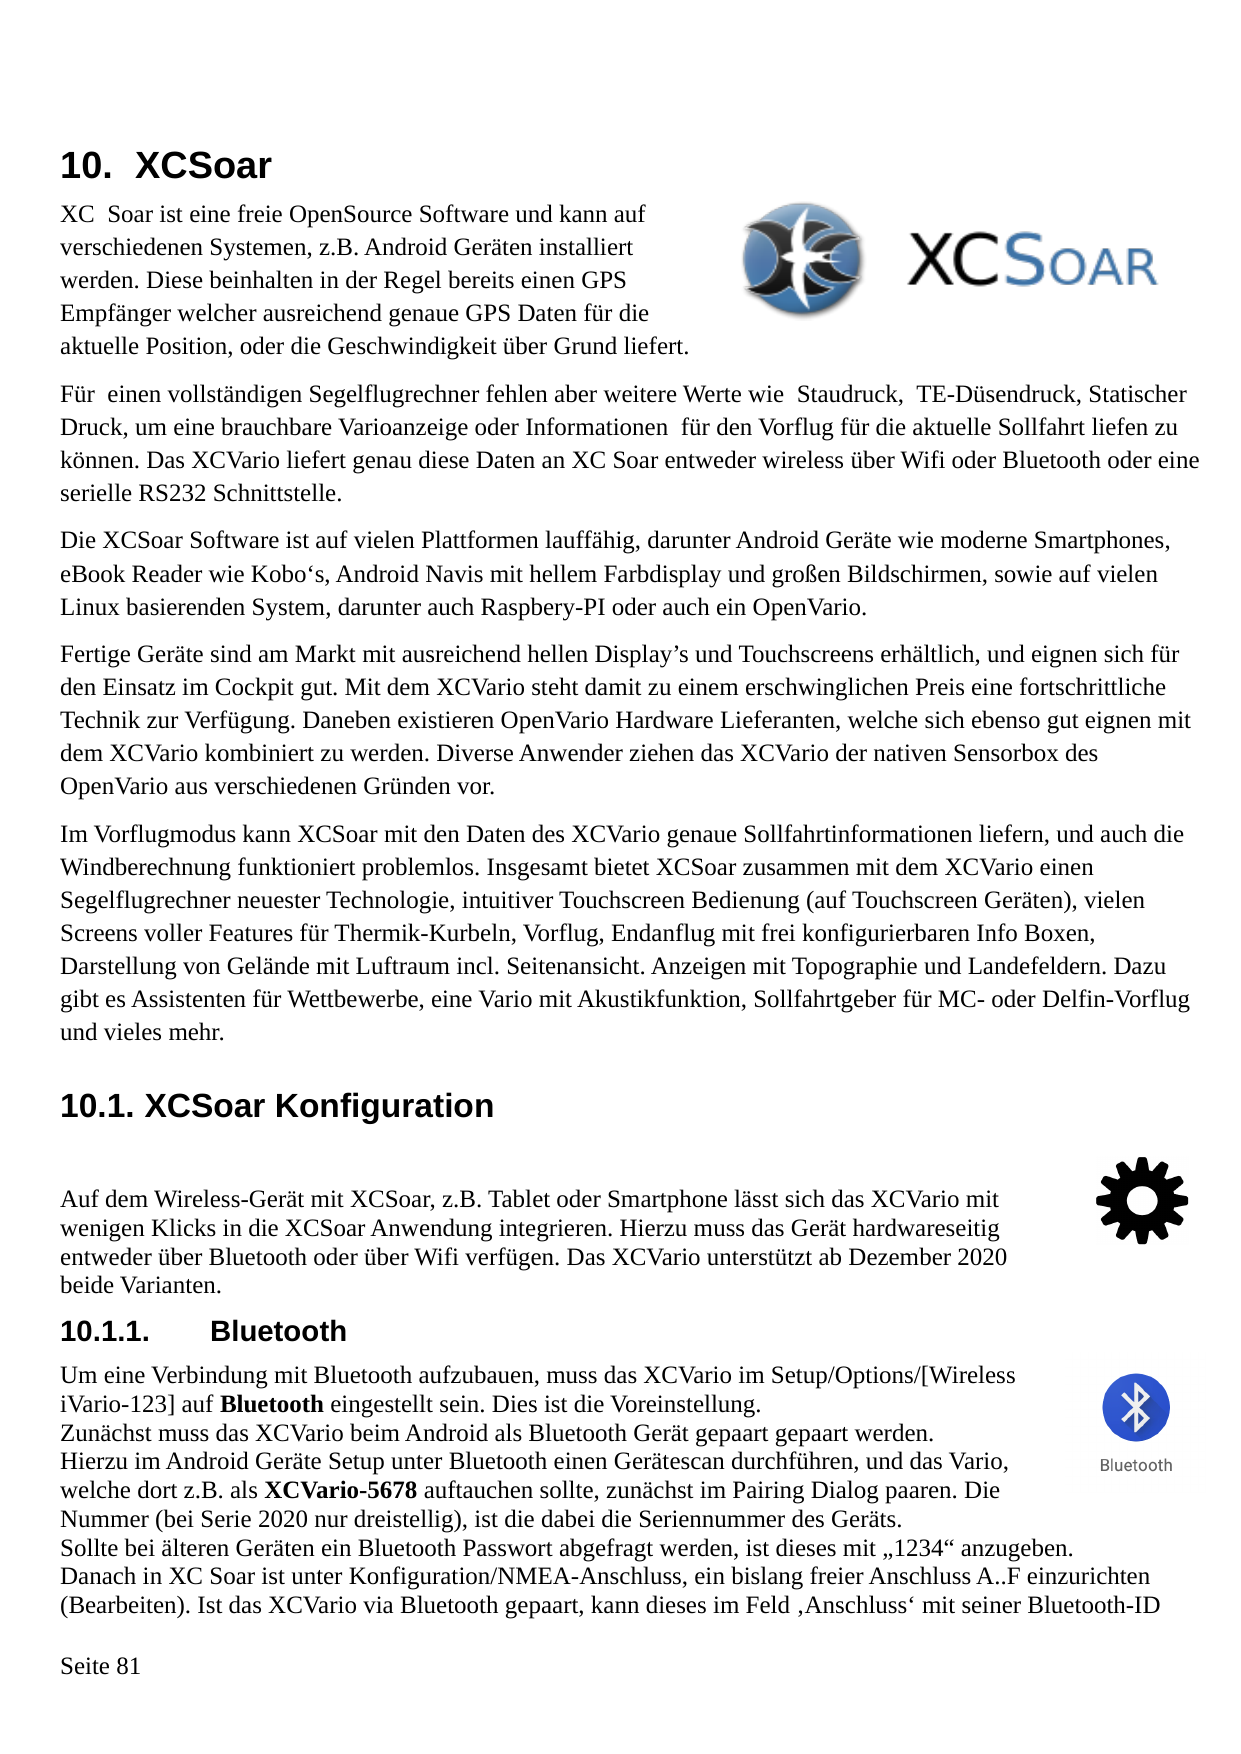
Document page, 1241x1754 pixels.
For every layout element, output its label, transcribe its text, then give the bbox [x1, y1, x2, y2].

text Um eine Verbindung mit Bluetooth aufzubauen, muss das XCVario im Setup/Options/[Wireless iVario-123] auf Bluetooth eingestellt sein. Dies ist die Voreinstellung. [60, 1360, 1065, 1418]
picture [1065, 1352, 1206, 1493]
text Die XCSoar Software ist auf vielen Plattformen lauffähig, darunter Android Geräte wie moderne Smartphones, eBook Reader wie Kobo‘s, Android Navis mit hellem Farbdisplay und großen Bildschirmen, sowie auf vielen Linux basierenden System, darunter auch Raspbery-PI oder auch ein OpenVario. [60, 526, 1207, 620]
picture [1096, 1156, 1189, 1245]
text XC Soar ist eine freie OpenSource Software und kann auf verschiedenen Systemen, z.B. Android Geräten installiert werden. Diese beinhalten in der Regel bereits einen GPS Empfänger welcher ausreichend genaue GPS Daten für die aktuelle Position, oder die Geschwindigkeit über Grund liefert. [60, 199, 1207, 360]
text Fertige Geräte sind am Markt mit ausreichend hellen Display’s und Touchscreens erhältlich, und eignen sich für den Einsatz im Cockpit gut. Mit dem XCVario steht damit zu einem erschwinglichen Preis eine fortschrittliche Technik zur Verfügung. Daneben existieren OpenVario Hardware Lieferanten, welche sich ebenso gut eignen mit dem XCVario kombiniert zu werden. Diverse Anwender ziehen das XCVario der nativen Sensorbox des OpenVario aus verschiedenen Gründen vor. [60, 639, 1207, 800]
text Hierzu im Android Geräte Setup unter Bluetooth einen Gerätescan durchführen, und das Vario, welche dort z.B. als XCVario-5678 auftauchen sollte, zunächst im Pairing Dialog paaren. Die Nummer (bei Serie 2020 nur dreistellig), ist die dabei die Seriennummer des Geräts. [60, 1446, 1207, 1533]
text Danach in XC Soar ist unter Konfiguration/NMEA-Anschluss, ein bislang freier Anschluss A..F einzurichten (Bearbeiten). Ist das XCVario via Bluetooth gepaart, kann dieses im Feld ‚Anschluss‘ mit seiner Bluetooth-ID [60, 1561, 1207, 1619]
text Auf dem Wireless-Gerät mit XCSoar, z.B. Tablet oder Smartphone lässt sich das XCVario mit wenigen Klicks in die XCSoar Anwendung integrieren. Hierzu muss das Gerät hardwareseitig entweder über Bluetooth oder über Wifi verfügen. Das XCVario unterstützt ab Dezember 2020 beide Varianten. [60, 1184, 1207, 1299]
subtitle Bluetooth [60, 1314, 1207, 1348]
text Im Vorflugmodus kann XCSoar mit den Daten des XCVario genaue Sollfahrtinformationen liefern, und auch die Windberechnung funktioniert problemlos. Insgesamt bietet XCSoar zusammen mit dem XCVario einen Segelflugrechner neuester Technologie, intuitiver Touchscreen Bedienung (auf Touchscreen Geräten), vielen Screens voller Features für Thermik-Kurbeln, Vorflug, Endanflug mit frei konfigurierbaren Info Boxen, Darstellung von Gelände mit Luftraum incl. Seitenansicht. Anzeigen mit Topographie und Landefeldern. Dazu gibt es Assistenten für Wettbewerbe, eine Vario mit Akustikfunktion, Sollfahrtgeber für MC- oder Delfin-Vorflug und vieles mehr. [60, 819, 1207, 1046]
text Für einen vollständigen Segelflugrechner fehlen aber weitere Werte wie Staudruck, TE-Düsendruck, Statischer Druck, um eine brauchbare Varioanzeige oder Informationen für den Vorflug für die aktuelle Sollfahrt liefen zu können. Das XCVario liefert genau diese Daten an XC Soar entweder wireless über Wifi oder Bluetooth oder eine serielle RS232 Schnittstelle. [60, 379, 1207, 507]
subtitle XCSoar Konfiguration [60, 1086, 1207, 1124]
text Zunächst muss das XCVario beim Android als Bluetooth Gerät gepaart gepaart werden. [60, 1418, 1065, 1446]
text Sollte bei älteren Geräten ein Bluetooth Passwort abgefragt werden, ist dieses mit „1234“ anzugeben. [60, 1533, 1207, 1561]
picture [740, 201, 1164, 321]
subtitle XCSoar [60, 143, 1207, 187]
